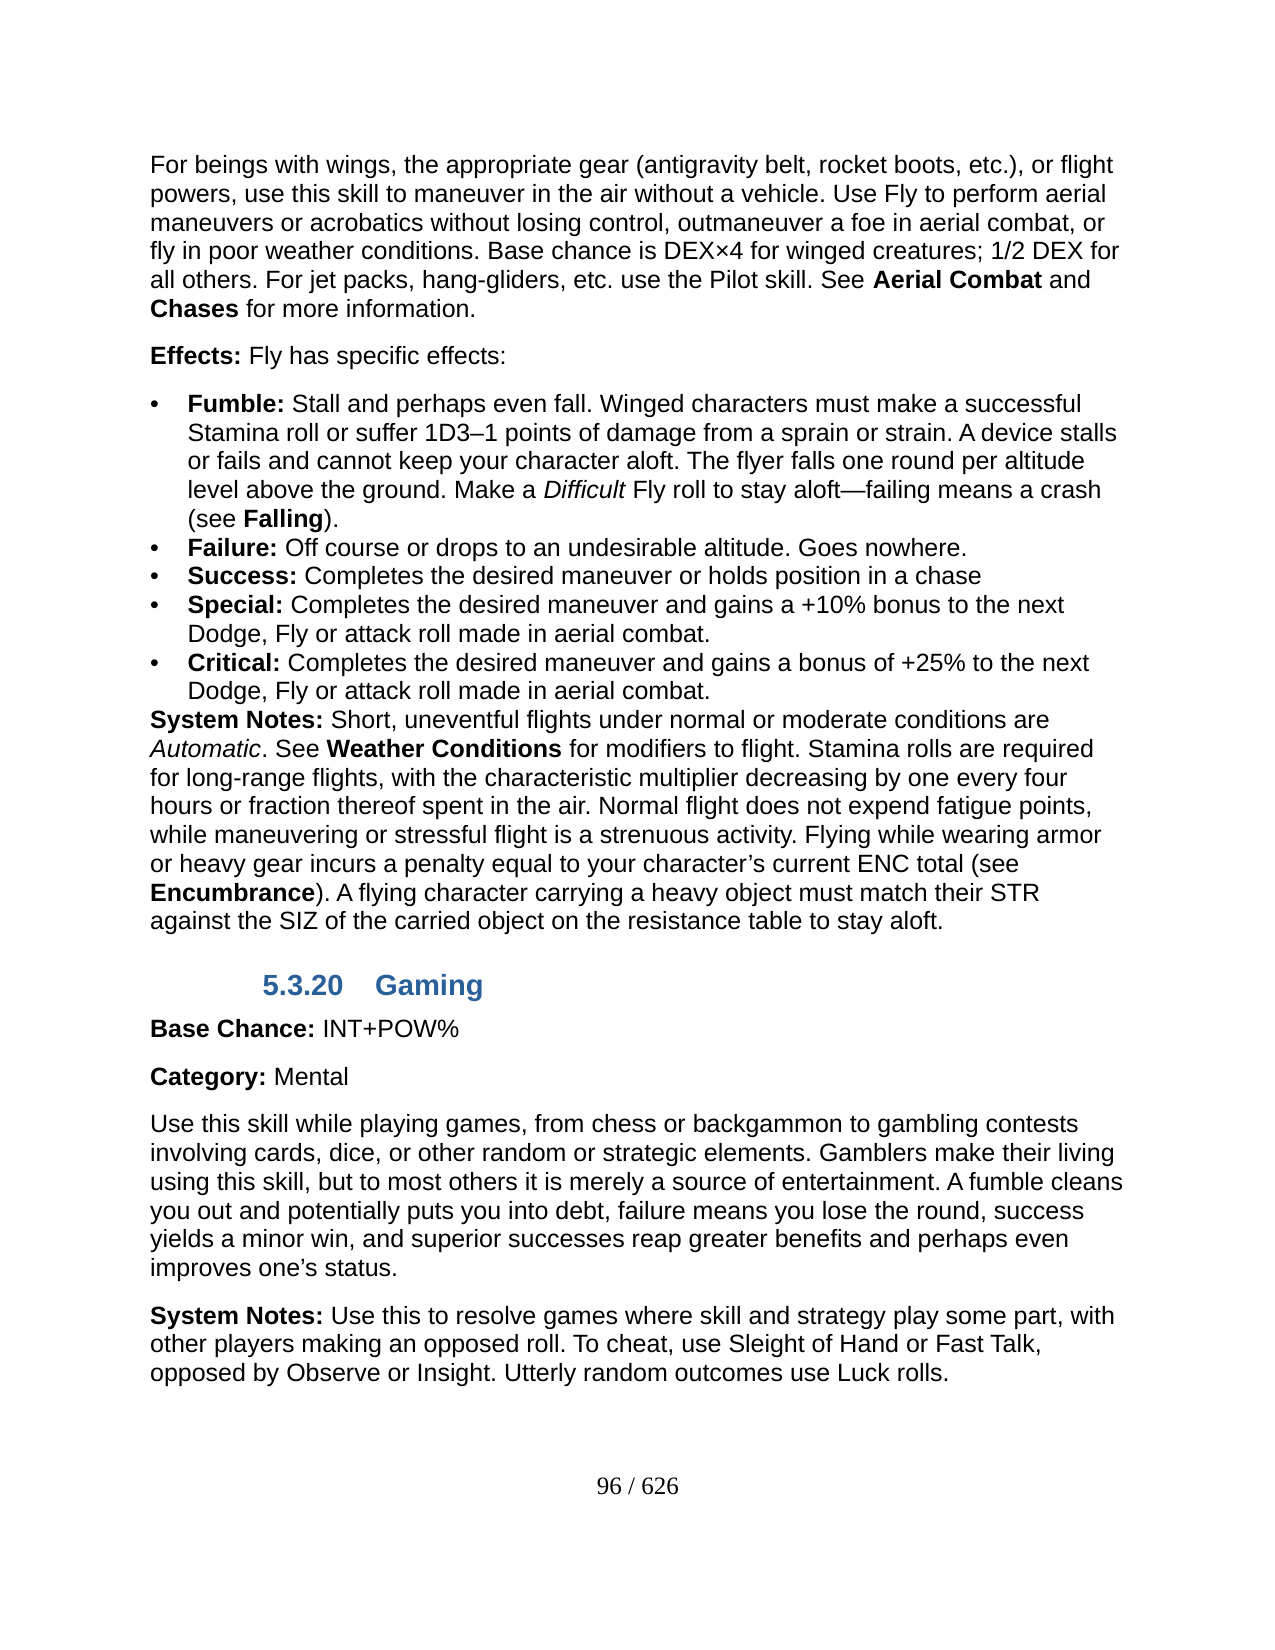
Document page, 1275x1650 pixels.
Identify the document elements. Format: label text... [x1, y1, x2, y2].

text Category: Mental [150, 1062, 1125, 1091]
text Effects: Fly has specific effects: [150, 341, 1125, 370]
text Base Chance: INT+POW% [150, 1014, 1125, 1043]
text For beings with wings, the appropriate gear (antigravity belt, rocket boots, etc.), or flight powers, use this skill to maneuver in the air without a vehicle. Use Fly to perform aerial maneuvers or acrobatics without losing control, outmaneuver a foe in aerial combat, or fly in poor weather conditions. Base chance is DEX×4 for winged creatures; 1/2 DEX for all others. For jet packs, hang-gliders, etc. use the Pilot skill. See Aerial Combat and Chases for more information. [150, 150, 1125, 322]
text Use this skill while playing games, from chess or backgammon to gambling contests involving cards, dice, or other random or strategic elements. Gamblers make their living using this skill, but to most others it is merely a source of entertainment. A fumble cleans you out and potentially puts you into debt, failure means you lose the round, success yields a minor win, and superior successes reap greater benefits and perhaps even improves one’s status. [150, 1109, 1125, 1282]
text • Success: Completes the desired maneuver or holds position in a chase [150, 561, 1125, 590]
text • Special: Completes the desired maneuver and gains a +10% bonus to the next Dodge, Fly or attack roll made in aerial combat. [150, 590, 1125, 647]
text System Notes: Use this to resolve games where skill and strategy play some part, with other players making an opposed roll. To cheat, use Sleight of Hand or Fast Talk, opposed by Observe or Insight. Utterly random outcomes use Luck rolls. [150, 1301, 1125, 1387]
text System Notes: Short, uneventful flights under normal or moderate conditions are Automatic. See Weather Conditions for modifiers to flight. Stamina rolls are required for long-range flights, with the characteristic multiplier decreasing by one every four hours or fraction thereof spent in the air. Normal flight does not expend fatigue points, while maneuvering or stressful flight is a strenuous activity. Flying while wearing armor or heavy gear incurs a penalty equal to your character’s current ENC total (see Encumbrance). A flying character carrying a heavy object must match their STR against the SIZ of the carried object on the resistance table to stay aloft. [150, 705, 1125, 935]
text • Failure: Off course or drops to an undesirable altitude. Goes nowhere. [150, 532, 1125, 561]
text • Fumble: Stall and perhaps even fall. Winged characters must make a successful Stamina roll or suffer 1D3–1 points of damage from a sprain or strain. A device stalls or fails and cannot keep your character aloft. The flyer falls one round per altitude level above the ground. Make a Difficult Fly roll to stay aloft—failing means a crash (see Falling). [150, 389, 1125, 532]
subtitle Gaming [262, 968, 1125, 1002]
text • Critical: Completes the desired maneuver and gains a bonus of +25% to the next Dodge, Fly or attack roll made in aerial combat. [150, 647, 1125, 705]
